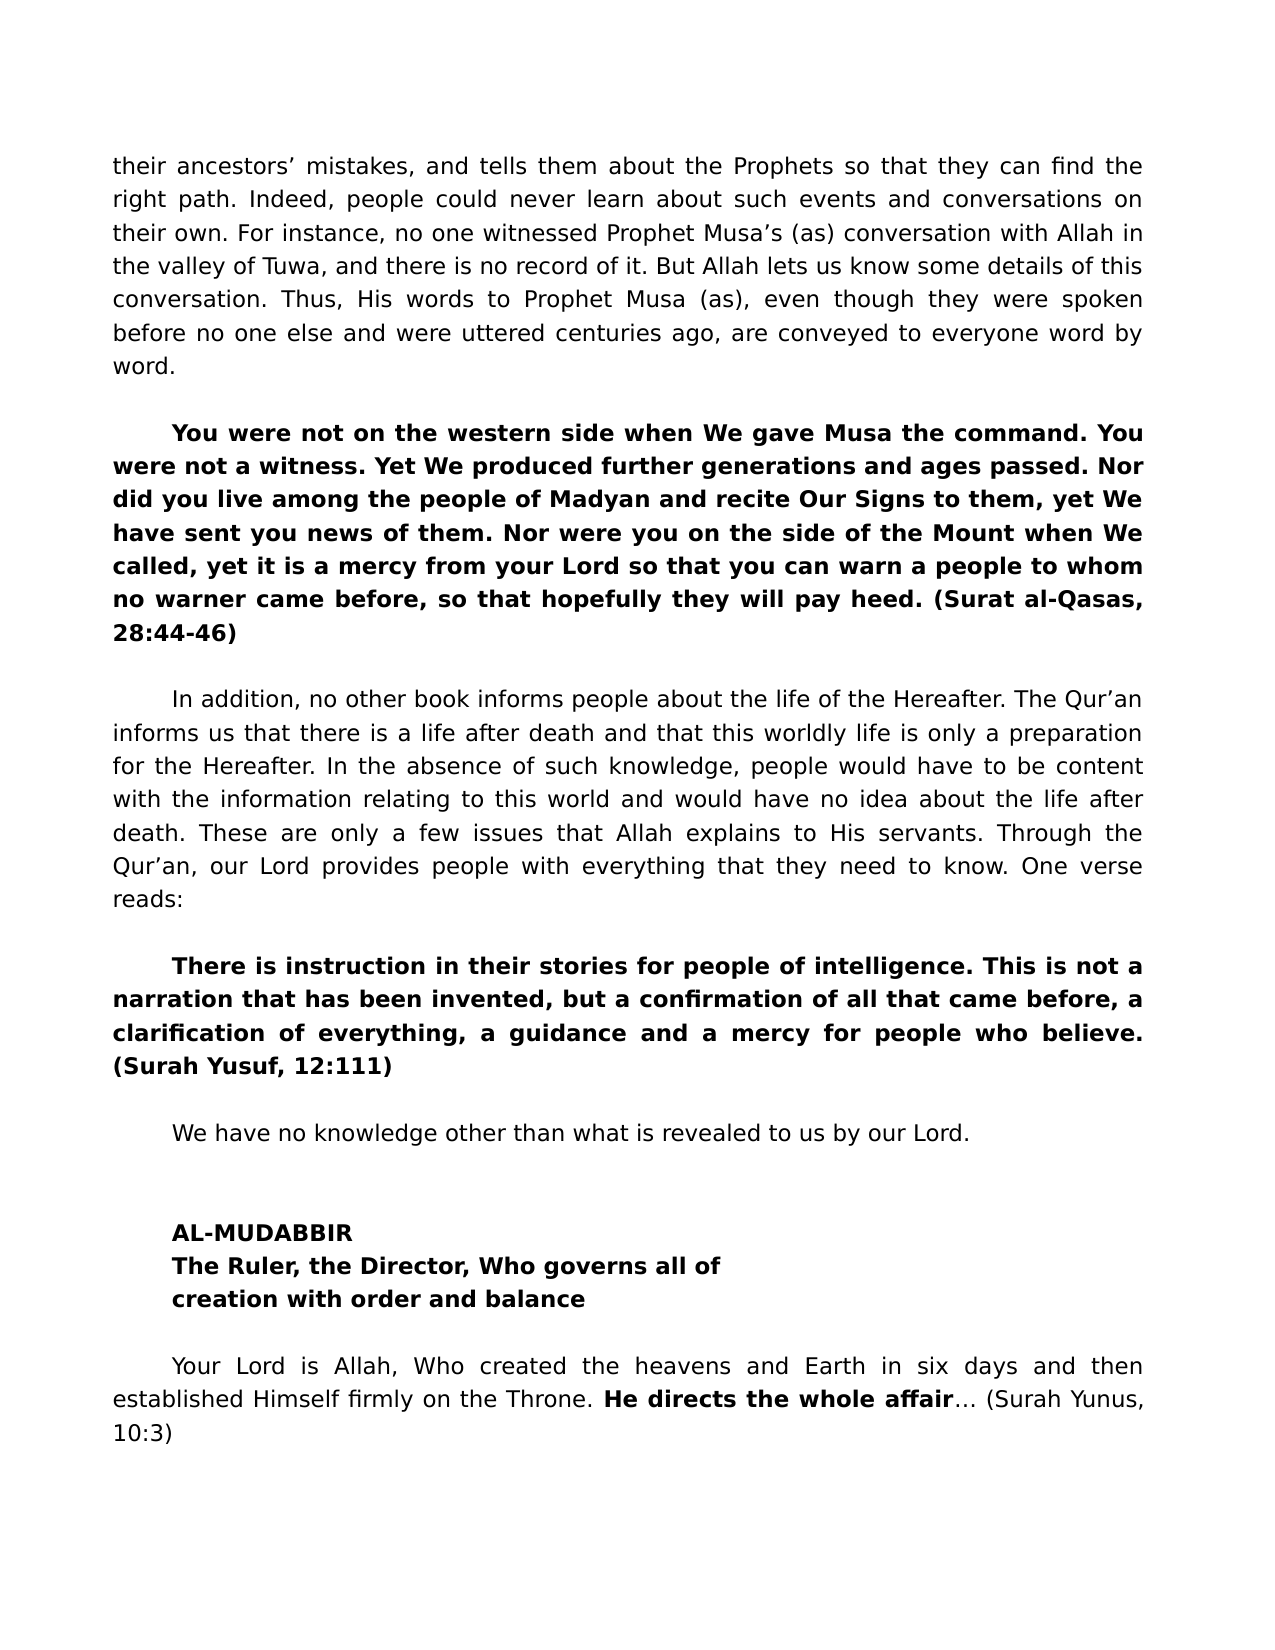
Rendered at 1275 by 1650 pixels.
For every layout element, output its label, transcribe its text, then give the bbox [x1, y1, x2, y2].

text You were not on the western side when We gave Musa the command. You were not a witness. Yet We produced further generations and ages passed. Nor did you live among the people of Madyan and recite Our Signs to them, yet We have sent you news of them. Nor were you on the side of the Mount when We called, yet it is a mercy from your Lord so that you can warn a people to whom no warner came before, so that hopefully they will pay heed. (Surat al-Qasas, 28:44-46) [112, 414, 1145, 648]
text We have no knowledge other than what is revealed to us by our Lord. [112, 1114, 1145, 1148]
text There is instruction in their stories for people of intelligence. This is not a narration that has been invented, but a confirmation of all that came before, a clarification of everything, a guidance and a mercy for people who believe. (Surah Yusuf, 12:111) [112, 948, 1145, 1081]
text In addition, no other book informs people about the life of the Hereafter. The Qur’an informs us that there is a life after death and that this worldly life is only a preparation for the Hereafter. In the absence of such knowledge, people would have to be content with the information relating to this world and would have no idea about the life after death. These are only a few issues that Allah explains to His servants. Through the Qur’an, our Lord provides people with everything that they need to know. One verse reads: [112, 681, 1145, 914]
text AL-MUDABBIR [112, 1214, 1145, 1248]
text The Ruler, the Director, Who governs all of [112, 1248, 1145, 1281]
text their ancestors’ mistakes, and tells them about the Prophets so that they can find the right path. Indeed, people could never learn about such events and conversations on their own. For instance, no one witnessed Prophet Musa’s (as) conversation with Allah in the valley of Tuwa, and there is no record of it. But Allah lets us know some details of this conversation. Thus, His words to Prophet Musa (as), even though they were spoken before no one else and were uttered centuries ago, are conveyed to everyone word by word. [112, 148, 1145, 381]
text creation with order and balance [112, 1281, 1145, 1314]
text Your Lord is Allah, Who created the heavens and Earth in six days and then established Himself firmly on the Throne. He directs the whole affair… (Surah Yunus, 10:3) [112, 1348, 1145, 1448]
